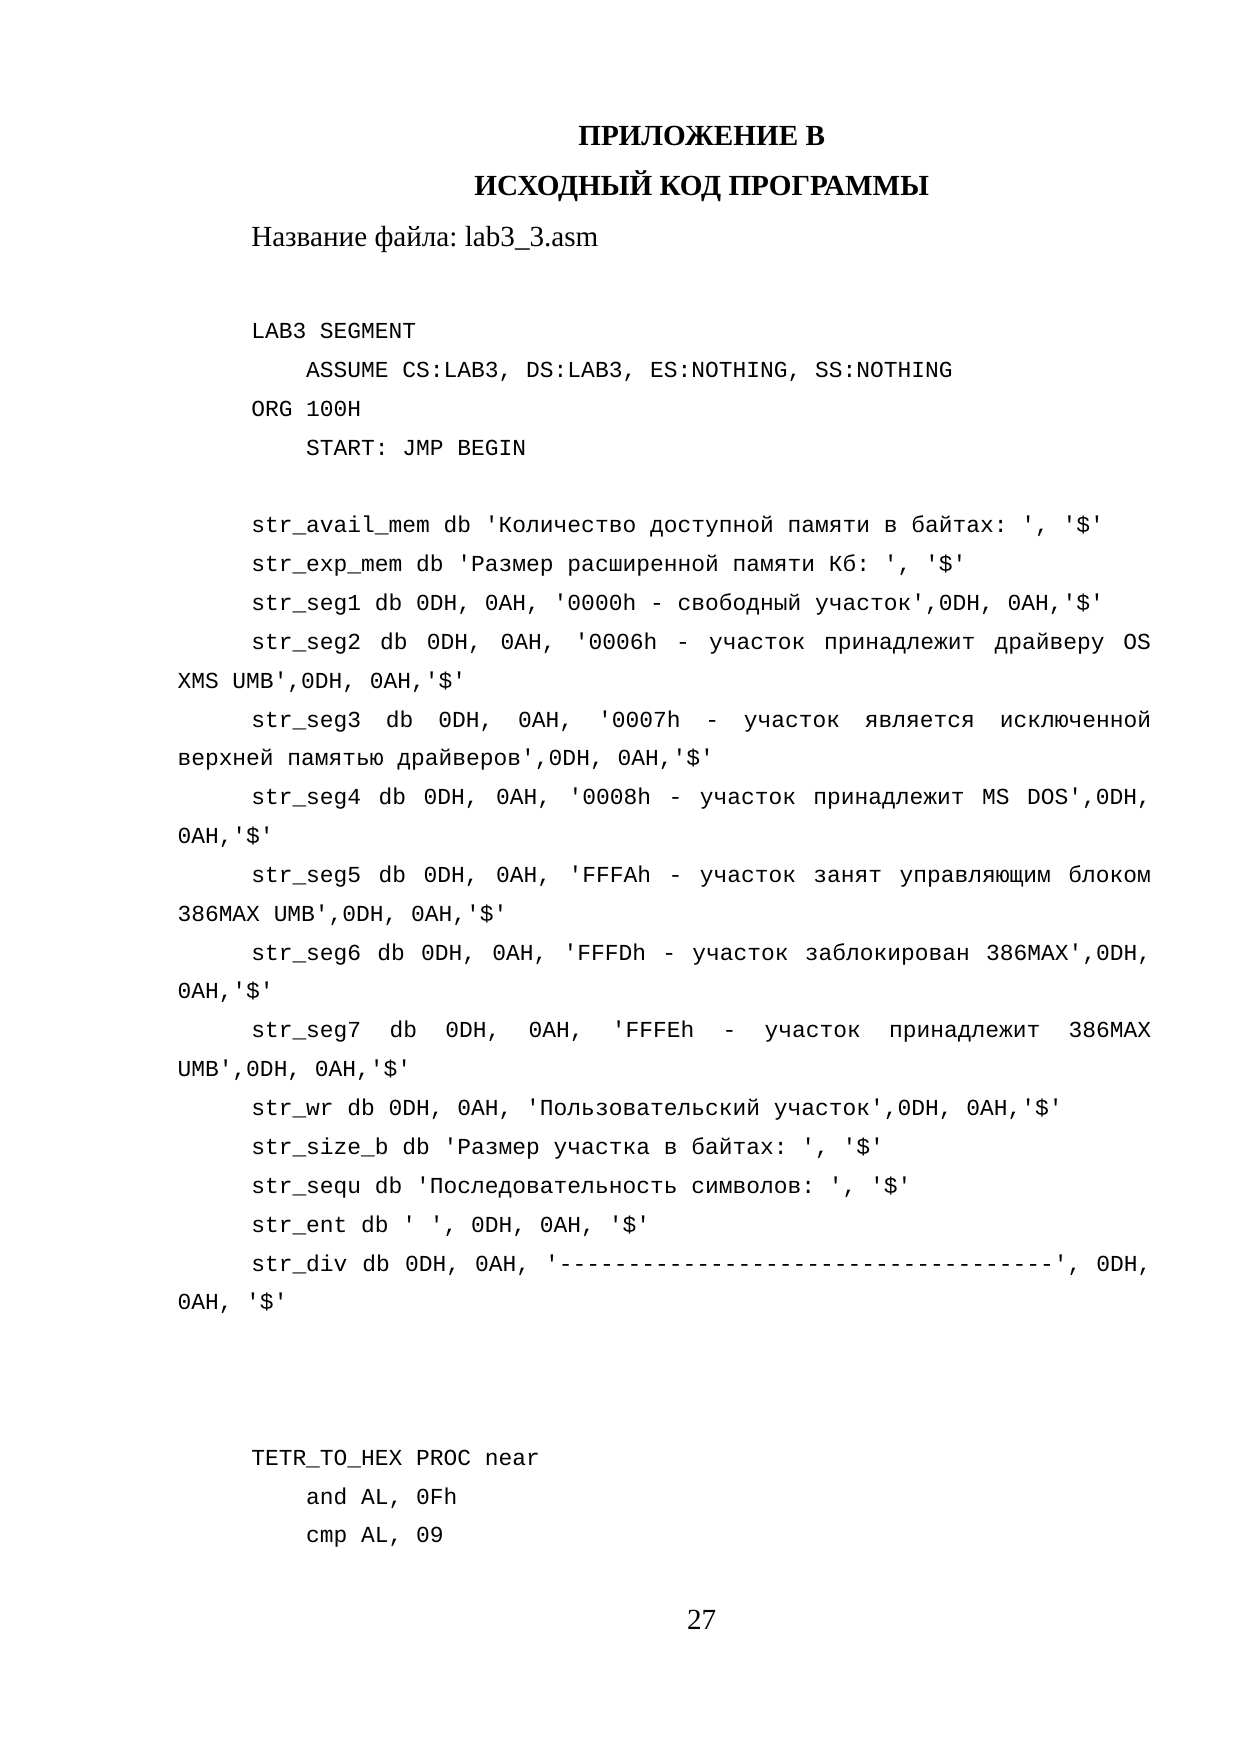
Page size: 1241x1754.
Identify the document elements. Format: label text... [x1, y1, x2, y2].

text str_seg7 db 0DH, 0AH, 'FFFEh - участок принадлежит 386MAX UMB',0DH, 0AH,'$' [177, 1019, 1152, 1083]
text Название файла: lab3_3.asm [177, 219, 1152, 252]
text ПРИЛОЖЕНИЕ В [177, 118, 1152, 152]
text str_ent db ' ', 0DH, 0AH, '$' [177, 1213, 1152, 1239]
text str_exp_mem db 'Размер расширенной памяти Кб: ', '$' [177, 552, 1152, 578]
text str_avail_mem db 'Количество доступной памяти в байтах: ', '$' [177, 514, 1152, 539]
text str_size_b db 'Размер участка в байтах: ', '$' [177, 1135, 1152, 1161]
text START: JMP BEGIN [177, 436, 1152, 462]
text str_sequ db 'Последовательность символов: ', '$' [177, 1174, 1152, 1200]
text str_wr db 0DH, 0AH, 'Пользовательский участок',0DH, 0AH,'$' [177, 1096, 1152, 1122]
text str_seg5 db 0DH, 0AH, 'FFFAh - участок занят управляющим блоком 386MAX UMB',0DH, 0AH,'$' [177, 863, 1152, 928]
text cmp AL, 09 [177, 1524, 1152, 1550]
text LAB3 SEGMENT [177, 319, 1152, 345]
text str_seg1 db 0DH, 0AH, '0000h - свободный участок',0DH, 0AH,'$' [177, 591, 1152, 617]
text and AL, 0Fh [177, 1485, 1152, 1511]
text TETR_TO_HEX PROC near [177, 1446, 1152, 1472]
text str_div db 0DH, 0AH, '------------------------------------', 0DH, 0AH, '$' [177, 1252, 1152, 1317]
text ИСХОДНЫЙ КОД ПРОГРАММЫ [177, 168, 1152, 202]
text ASSUME CS:LAB3, DS:LAB3, ES:NOTHING, SS:NOTHING [177, 358, 1152, 384]
text str_seg6 db 0DH, 0AH, 'FFFDh - участок заблокирован 386MAX',0DH, 0AH,'$' [177, 941, 1152, 1006]
text str_seg3 db 0DH, 0AH, '0007h - участок является исключенной верхней памятью драйверов',0DH, 0AH,'$' [177, 708, 1152, 773]
text str_seg4 db 0DH, 0AH, '0008h - участок принадлежит MS DOS',0DH, 0AH,'$' [177, 786, 1152, 850]
text str_seg2 db 0DH, 0AH, '0006h - участок принадлежит драйверу OS XMS UMB',0DH, 0AH,'$' [177, 630, 1152, 695]
text ORG 100H [177, 397, 1152, 423]
